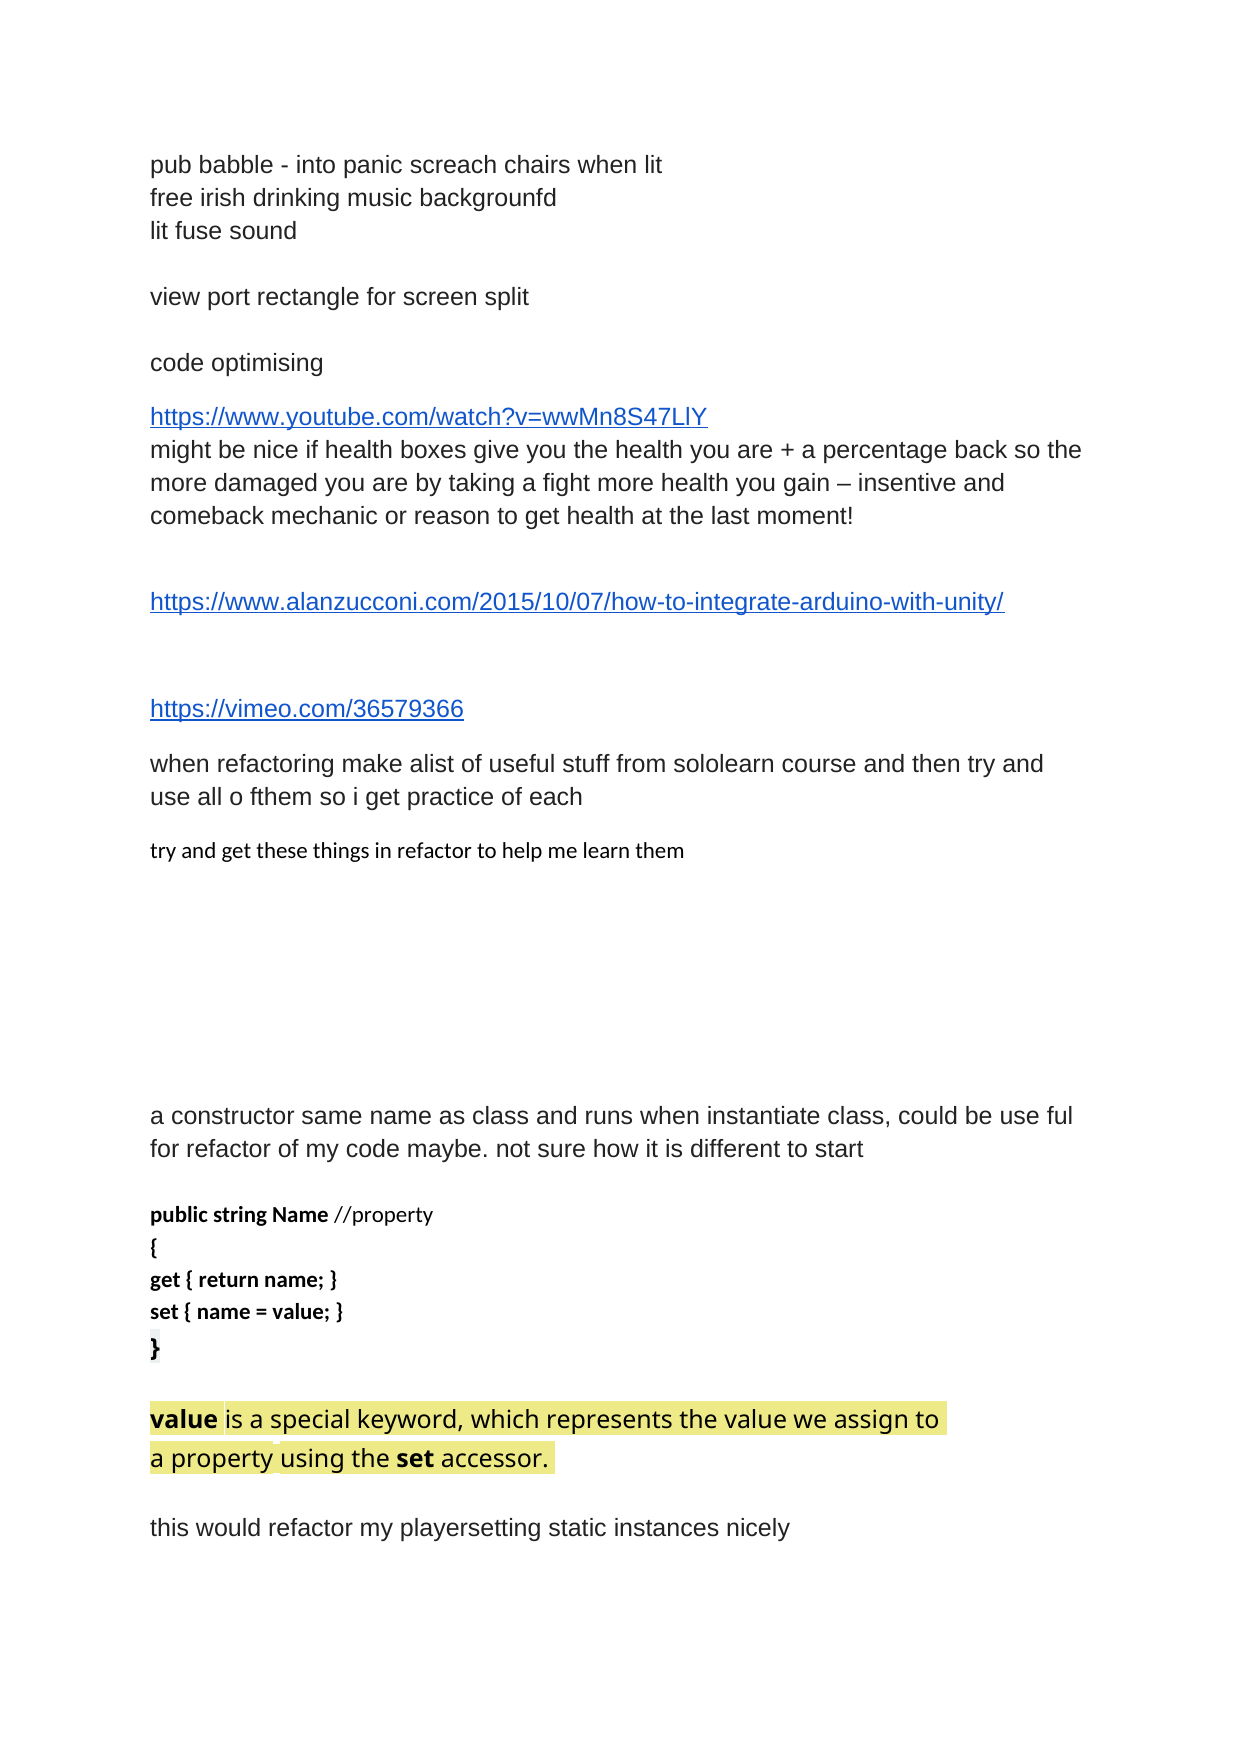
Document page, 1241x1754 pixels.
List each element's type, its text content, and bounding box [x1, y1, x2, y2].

text free irish drinking music backgrounfd [150, 183, 1090, 212]
text view port rectangle for screen split [150, 282, 1090, 311]
text https://www.youtube.com/watch?v=wwMn8S47LlY [150, 402, 1090, 431]
text public string Name //property { get { return name; } set { name = value; } [150, 1200, 1090, 1325]
text https://www.alanzucconi.com/2015/10/07/how-to-integrate-arduino-with-unity/ [150, 587, 1090, 616]
text value is a special keyword, which represents the value we assign to a property using the set accessor. [150, 1401, 1090, 1474]
text a constructor same name as class and runs when instantiate class, could be use ful for refactor of my code maybe. not sure how it is different to start [150, 1101, 1090, 1163]
text might be nice if health boxes give you the health you are + a percentage back so the more damaged you are by taking a fight more health you gain – insentive and comeback mechanic or reason to get health at the last moment! [150, 435, 1090, 530]
text https://vimeo.com/36579366 [150, 694, 1090, 724]
text pub babble - into panic screach chairs when lit [150, 150, 1090, 179]
text } [150, 1329, 1090, 1363]
text try and get these things in refactor to help me learn them [150, 836, 1090, 864]
text when refactoring make alist of useful stuff from sololearn course and then try and use all o fthem so i get practice of each [150, 749, 1090, 811]
text code optimising [150, 348, 1090, 377]
text this would refactor my playersetting static instances nicely [150, 1513, 1090, 1541]
text lit fuse sound [150, 216, 1090, 245]
